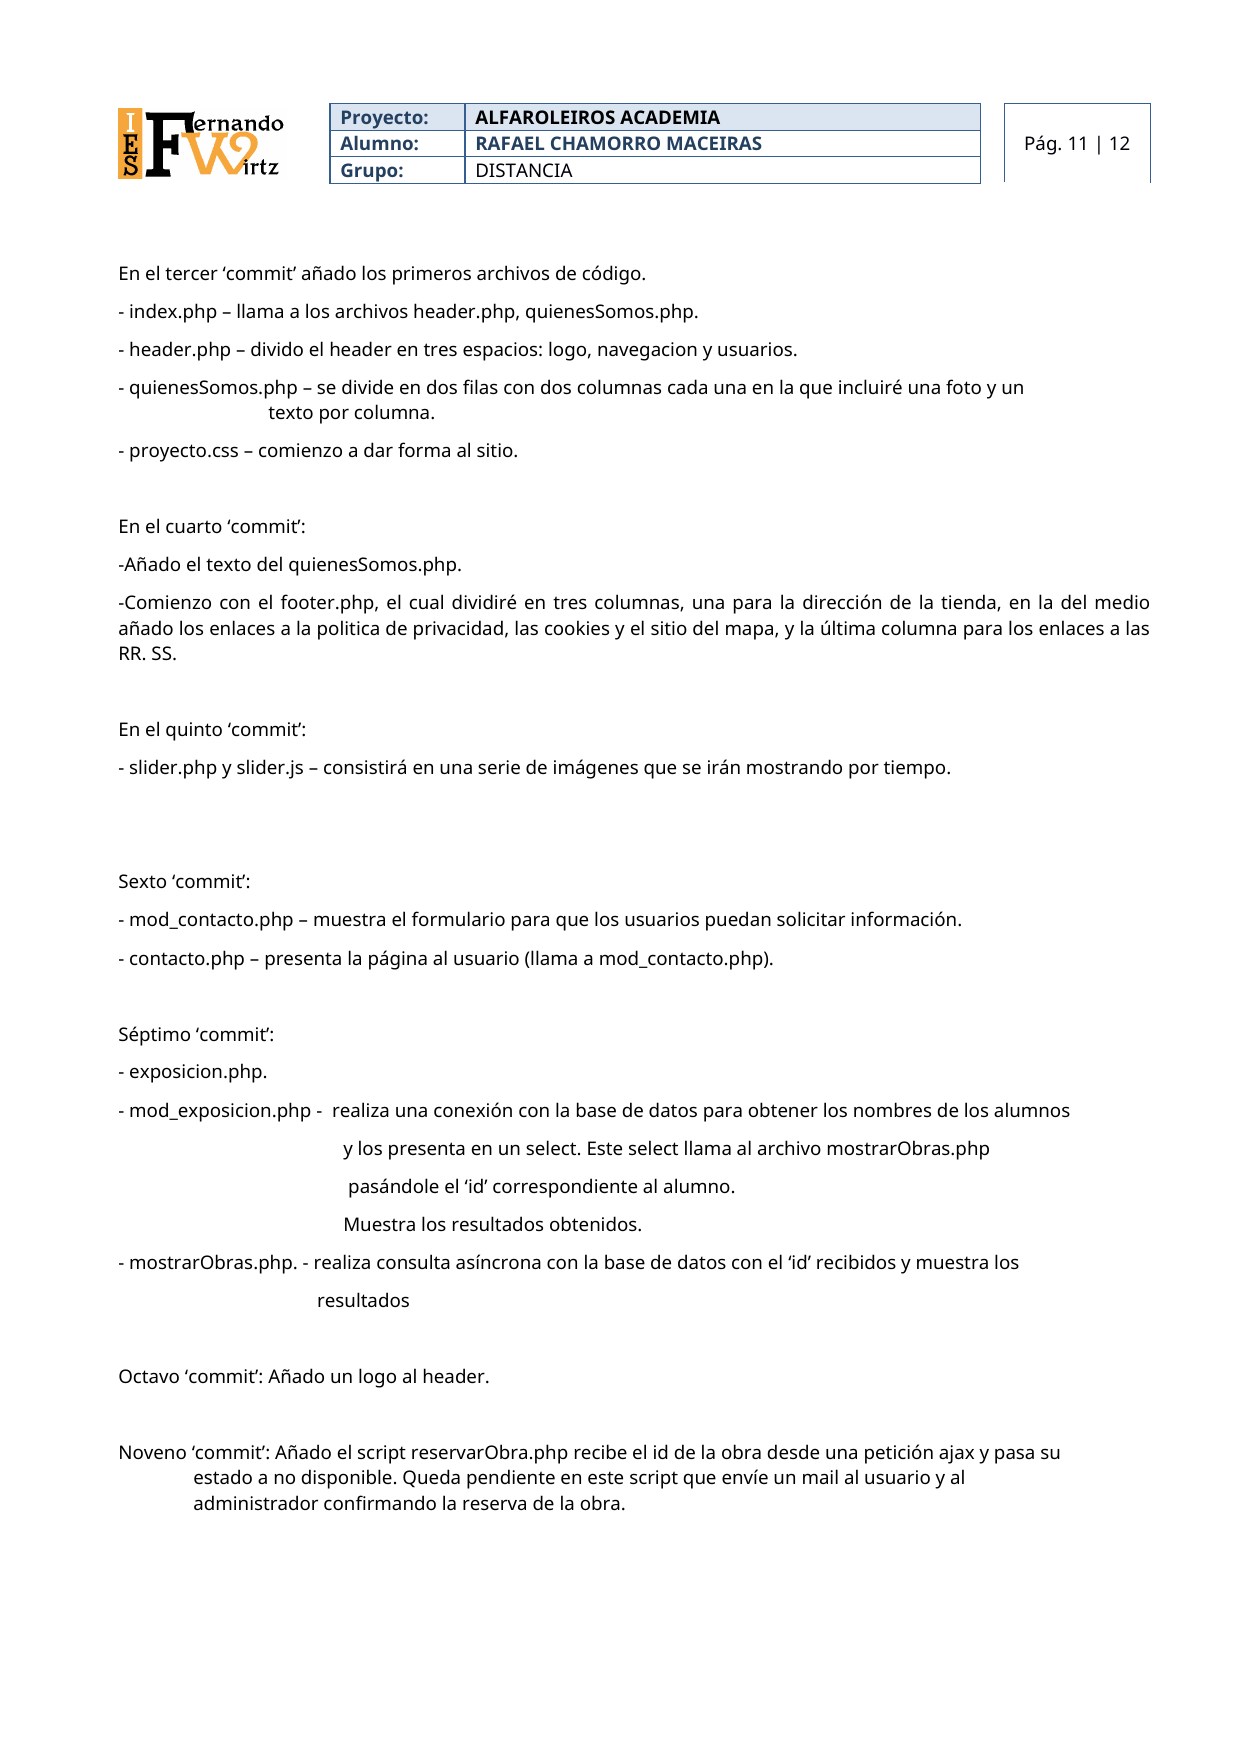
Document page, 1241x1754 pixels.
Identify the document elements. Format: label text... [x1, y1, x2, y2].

text - mod_exposicion.php - realiza una conexión con la base de datos para obtener los nombres de los alumnos [118, 1097, 1152, 1122]
text - contacto.php – presenta la página al usuario (llama a mod_contacto.php). [118, 945, 1152, 970]
text - mostrarObras.php. - realiza consulta asíncrona con la base de datos con el ‘id’ recibidos y muestra los [118, 1249, 1152, 1274]
text Muestra los resultados obtenidos. [118, 1211, 1152, 1236]
text - proyecto.css – comienzo a dar forma al sitio. [118, 437, 1152, 463]
text En el cuarto ‘commit’: [118, 513, 1152, 539]
text En el quinto ‘commit’: [118, 717, 1152, 742]
text Séptimo ‘commit’: [118, 1021, 1152, 1046]
text y los presenta en un select. Este select llama al archivo mostrarObras.php [118, 1135, 1152, 1160]
text - slider.php y slider.js – consistirá en una serie de imágenes que se irán mostrando por tiempo. [118, 755, 1152, 780]
text En el tercer ‘commit’ añado los primeros archivos de código. [118, 260, 1152, 285]
picture [118, 108, 287, 179]
text -Comienzo con el footer.php, el cual dividiré en tres columnas, una para la dirección de la tienda, en la del medio añado los enlaces a la politica de privacidad, las cookies y el sitio del mapa, y la última columna para los enlaces a las RR. SS. [118, 589, 1152, 666]
text Sexto ‘commit’: [118, 869, 1152, 894]
text - exposicion.php. [118, 1059, 1152, 1084]
text - header.php – divido el header en tres espacios: logo, navegacion y usuarios. [118, 336, 1152, 361]
text - mod_contacto.php – muestra el formulario para que los usuarios puedan solicitar información. [118, 907, 1152, 932]
text resultados [118, 1287, 1152, 1312]
text - quienesSomos.php – se divide en dos filas con dos columnas cada una en la que incluiré una foto y un texto por columna. [118, 374, 1152, 425]
text pasándole el ‘id’ correspondiente al alumno. [118, 1173, 1152, 1198]
text - index.php – llama a los archivos header.php, quienesSomos.php. [118, 298, 1152, 323]
text Octavo ‘commit’: Añado un logo al header. [118, 1363, 1152, 1388]
text Noveno ‘commit’: Añado el script reservarObra.php recibe el id de la obra desde una petición ajax y pasa su estado a no disponible. Queda pendiente en este script que envíe un mail al usuario y al administrador confirmando la reserva de la obra. [118, 1439, 1152, 1516]
text -Añado el texto del quienesSomos.php. [118, 552, 1152, 577]
